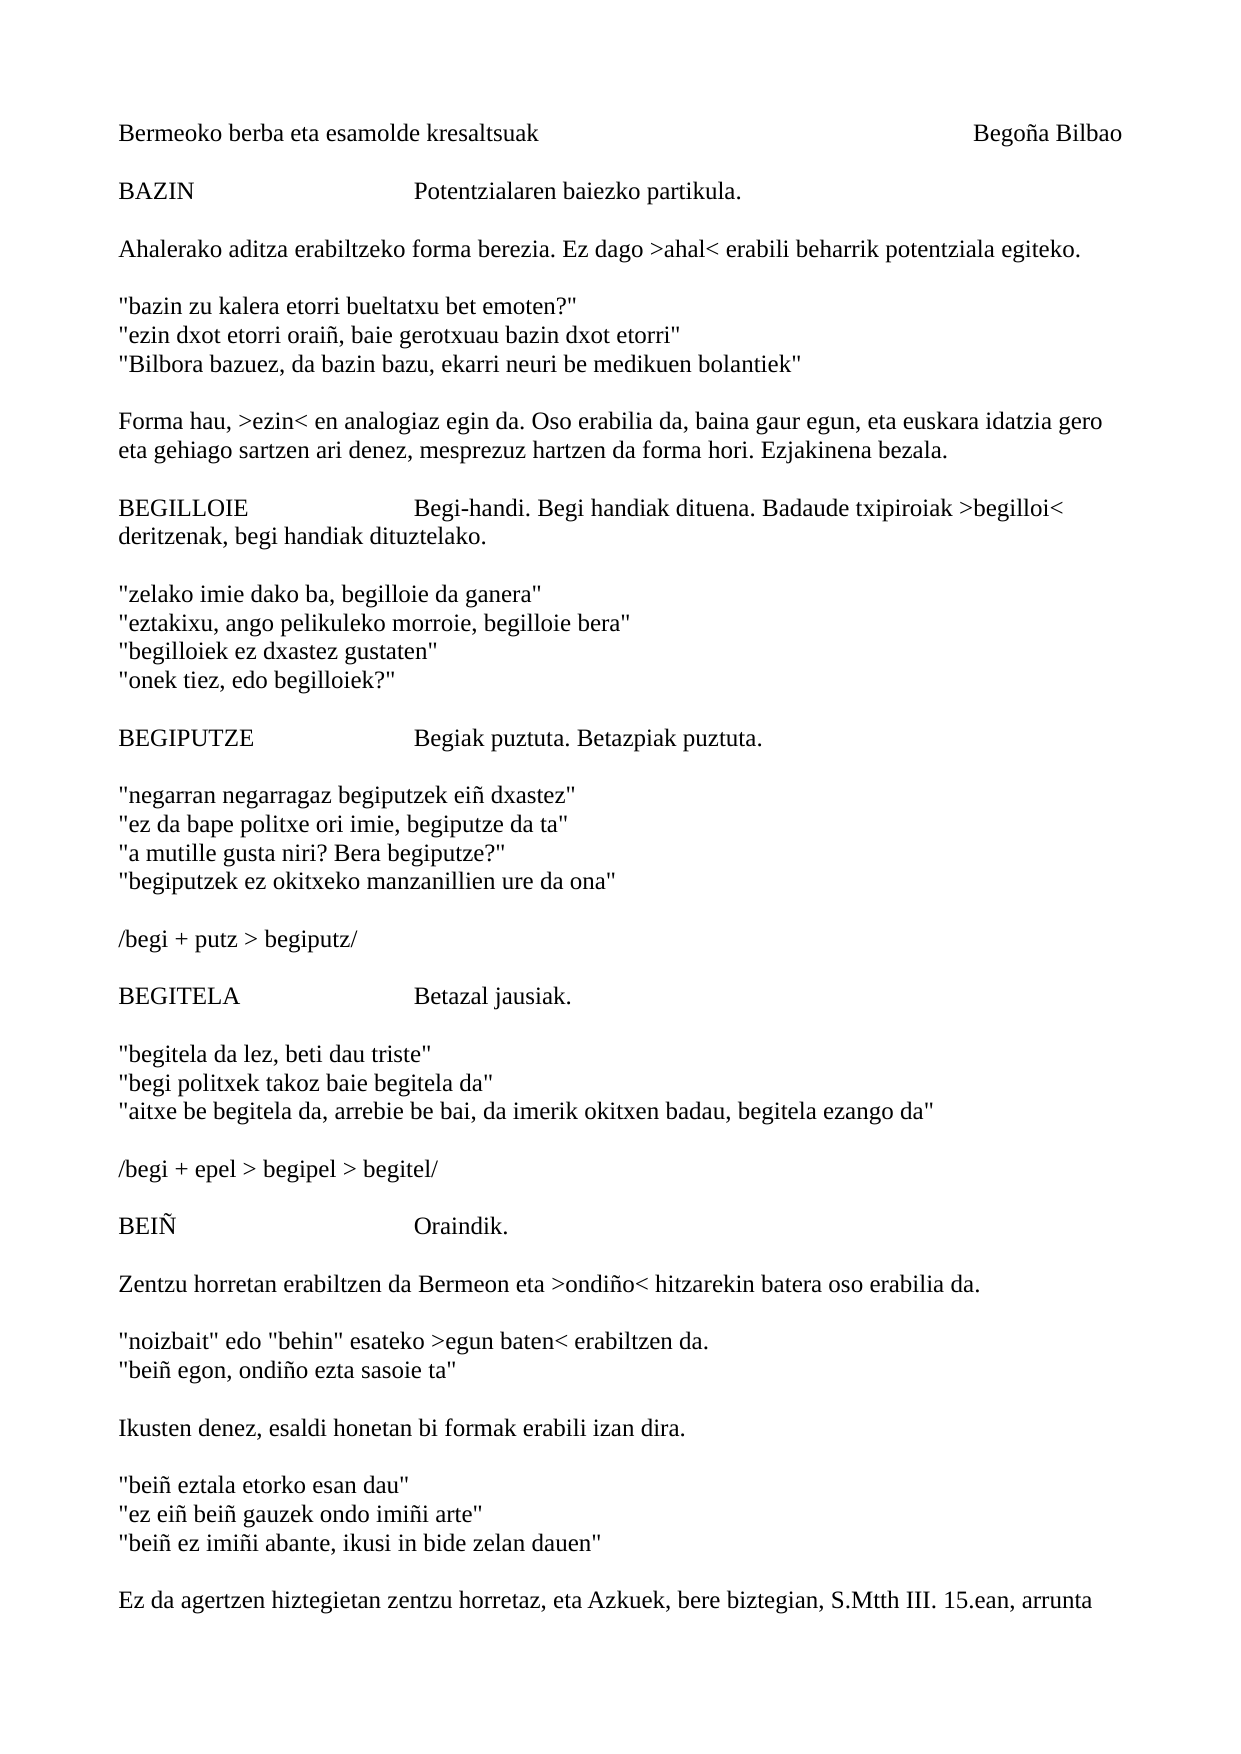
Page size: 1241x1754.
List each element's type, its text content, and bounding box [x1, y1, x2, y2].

text BEGITELA Betazal jausiak. [118, 981, 1122, 1010]
text "begitela da lez, beti dau triste" [118, 1039, 1122, 1068]
text "ezin dxot etorri oraiñ, baie gerotxuau bazin dxot etorri" [118, 320, 1122, 349]
text /begi + epel > begipel > begitel/ [118, 1154, 1122, 1183]
text /begi + putz > begiputz/ [118, 924, 1122, 953]
text "negarran negarragaz begiputzek eiñ dxastez" [118, 780, 1122, 809]
text "Bilbora bazuez, da bazin bazu, ekarri neuri be medikuen bolantiek" [118, 349, 1122, 378]
text "beiñ egon, ondiño ezta sasoie ta" [118, 1355, 1122, 1384]
text BEIÑ Oraindik. [118, 1211, 1122, 1240]
text "eztakixu, ango pelikuleko morroie, begilloie bera" [118, 608, 1122, 636]
text Ahalerako aditza erabiltzeko forma berezia. Ez dago >ahal< erabili beharrik potentziala egiteko. [118, 234, 1122, 263]
text "ez da bape politxe ori imie, begiputze da ta" [118, 809, 1122, 838]
text Zentzu horretan erabiltzen da Bermeon eta >ondiño< hitzarekin batera oso erabilia da. [118, 1269, 1122, 1298]
text BAZIN Potentzialaren baiezko partikula. [118, 176, 1122, 205]
text "begilloiek ez dxastez gustaten" [118, 636, 1122, 665]
text "ez eiñ beiñ gauzek ondo imiñi arte" [118, 1499, 1122, 1528]
text Forma hau, >ezin< en analogiaz egin da. Oso erabilia da, baina gaur egun, eta euskara idatzia gero eta gehiago sartzen ari denez, mesprezuz hartzen da forma hori. Ezjakinena bezala. [118, 406, 1122, 464]
text "begiputzek ez okitxeko manzanillien ure da ona" [118, 866, 1122, 895]
text Ikusten denez, esaldi honetan bi formak erabili izan dira. [118, 1413, 1122, 1441]
text "onek tiez, edo begilloiek?" [118, 665, 1122, 694]
text BEGILLOIE Begi-handi. Begi handiak dituena. Badaude txipiroiak >begilloi< deritzenak, begi handiak dituztelako. [118, 493, 1122, 550]
text "zelako imie dako ba, begilloie da ganera" [118, 579, 1122, 608]
text BEGIPUTZE Begiak puztuta. Betazpiak puztuta. [118, 723, 1122, 751]
text "a mutille gusta niri? Bera begiputze?" [118, 838, 1122, 866]
text "beiñ eztala etorko esan dau" [118, 1470, 1122, 1499]
text "bazin zu kalera etorri bueltatxu bet emoten?" [118, 291, 1122, 320]
text "noizbait" edo "behin" esateko >egun baten< erabiltzen da. [118, 1326, 1122, 1355]
text "begi politxek takoz baie begitela da" [118, 1068, 1122, 1096]
text Ez da agertzen hiztegietan zentzu horretaz, eta Azkuek, bere biztegian, S.Mtth III. 15.ean, arrunta [118, 1585, 1122, 1614]
text "beiñ ez imiñi abante, ikusi in bide zelan dauen" [118, 1528, 1122, 1556]
text "aitxe be begitela da, arrebie be bai, da imerik okitxen badau, begitela ezango da" [118, 1096, 1122, 1125]
